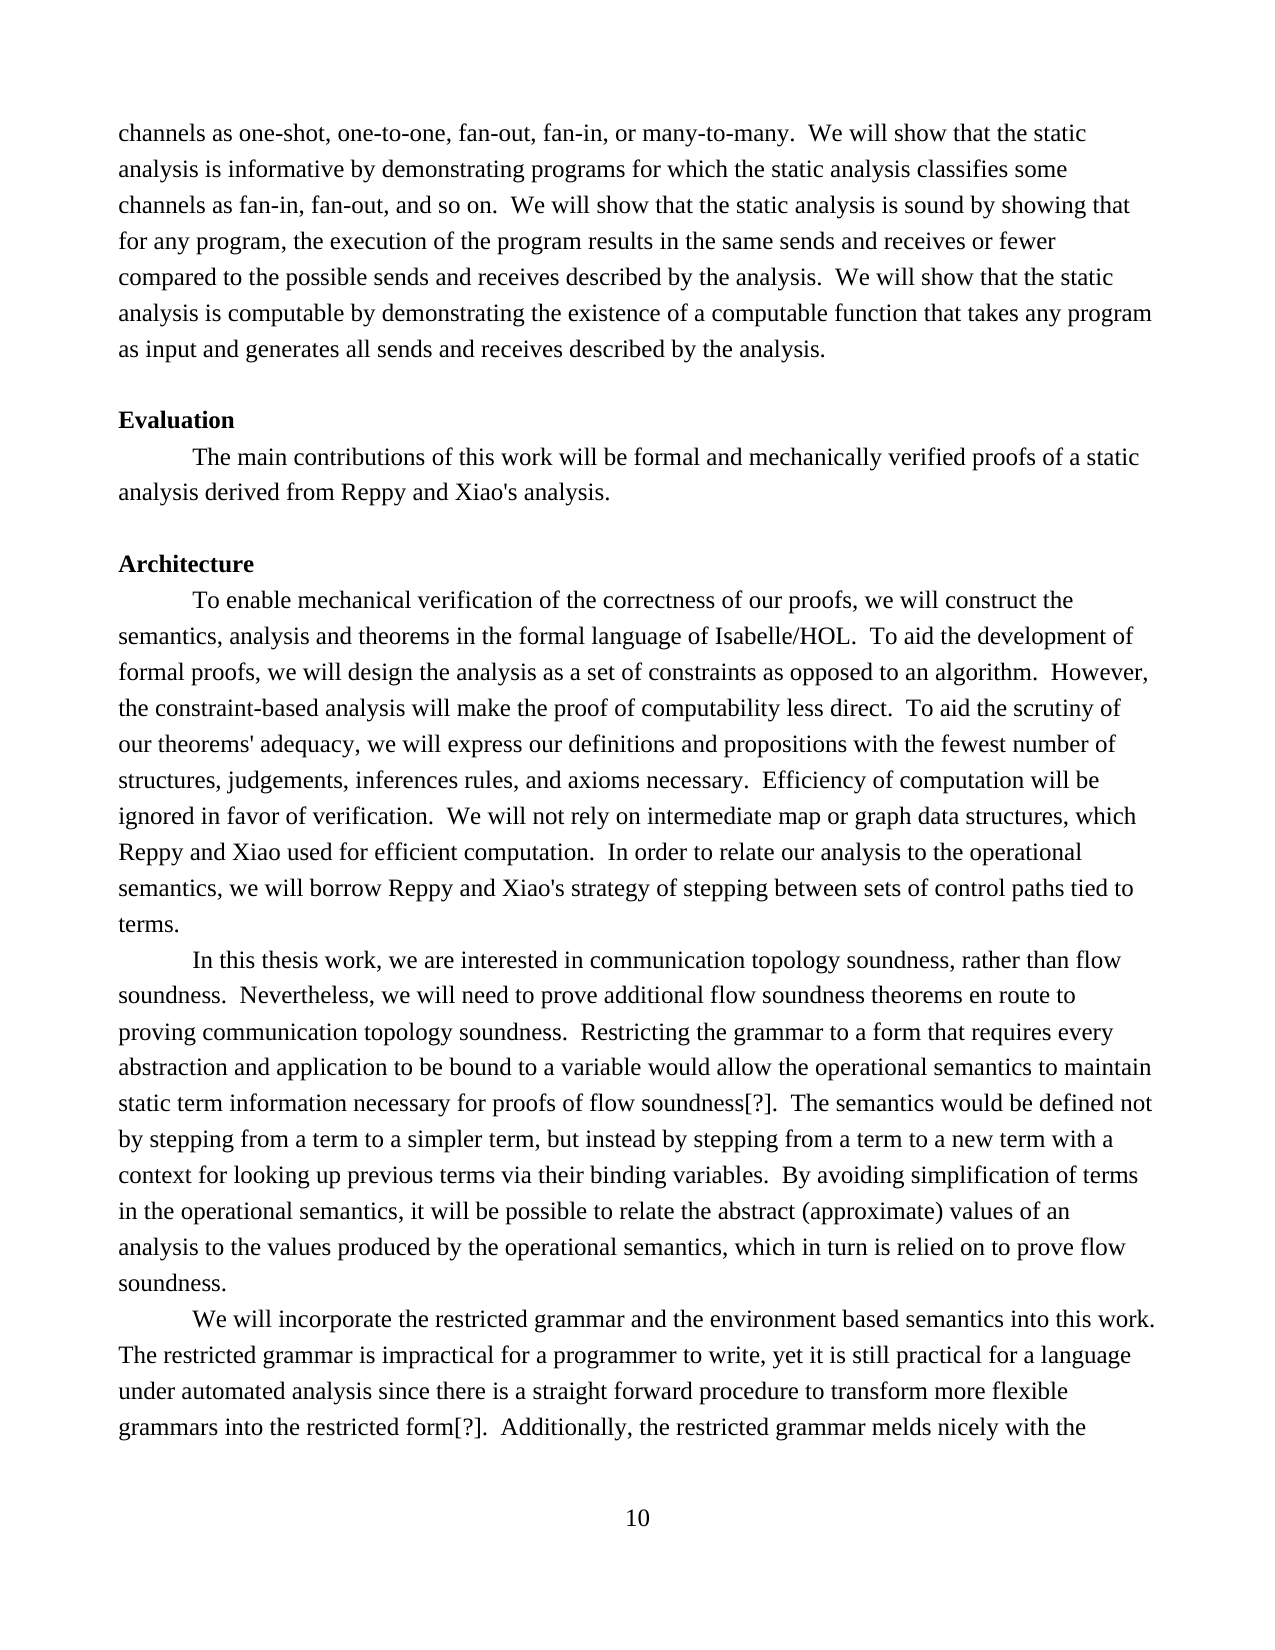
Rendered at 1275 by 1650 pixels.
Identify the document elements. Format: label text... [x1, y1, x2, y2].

text Evaluation [118, 406, 1157, 434]
text In this thesis work, we are interested in communication topology soundness, rather than flow soundness. Nevertheless, we will need to prove additional flow soundness theorems en route to proving communication topology soundness. Restricting the grammar to a form that requires every abstraction and application to be bound to a variable would allow the operational semantics to maintain static term information necessary for proofs of flow soundness[?]. The semantics would be defined not by stepping from a term to a simpler term, but instead by stepping from a term to a new term with a context for looking up previous terms via their binding variables. By avoiding simplification of terms in the operational semantics, it will be possible to relate the abstract (approximate) values of an analysis to the values produced by the operational semantics, which in turn is relied on to prove flow soundness. [118, 945, 1157, 1297]
text Architecture [118, 549, 1157, 578]
text The main contributions of this work will be formal and mechanically verified proofs of a static analysis derived from Reppy and Xiao's analysis. [118, 442, 1157, 506]
text channels as one-shot, one-to-one, fan-out, fan-in, or many-to-many. We will show that the static analysis is informative by demonstrating programs for which the static analysis classifies some channels as fan-in, fan-out, and so on. We will show that the static analysis is sound by showing that for any program, the execution of the program results in the same sends and receives or fewer compared to the possible sends and receives described by the analysis. We will show that the static analysis is computable by demonstrating the existence of a computable function that takes any program as input and generates all sends and receives described by the analysis. [118, 118, 1157, 362]
text To enable mechanical verification of the correctness of our proofs, we will construct the semantics, analysis and theorems in the formal language of Isabelle/HOL. To aid the development of formal proofs, we will design the analysis as a set of constraints as opposed to an algorithm. However, the constraint-based analysis will make the proof of computability less direct. To aid the scrutiny of our theorems' adequacy, we will express our definitions and propositions with the fewest number of structures, judgements, inferences rules, and axioms necessary. Efficiency of computation will be ignored in favor of verification. We will not rely on intermediate map or graph data structures, which Reppy and Xiao used for efficient computation. In order to relate our analysis to the operational semantics, we will borrow Reppy and Xiao's strategy of stepping between sets of control paths tied to terms. [118, 585, 1157, 937]
text We will incorporate the restricted grammar and the environment based semantics into this work. The restricted grammar is impractical for a programmer to write, yet it is still practical for a language under automated analysis since there is a straight forward procedure to transform more flexible grammars into the restricted form[?]. Additionally, the restricted grammar melds nicely with the [118, 1304, 1157, 1441]
